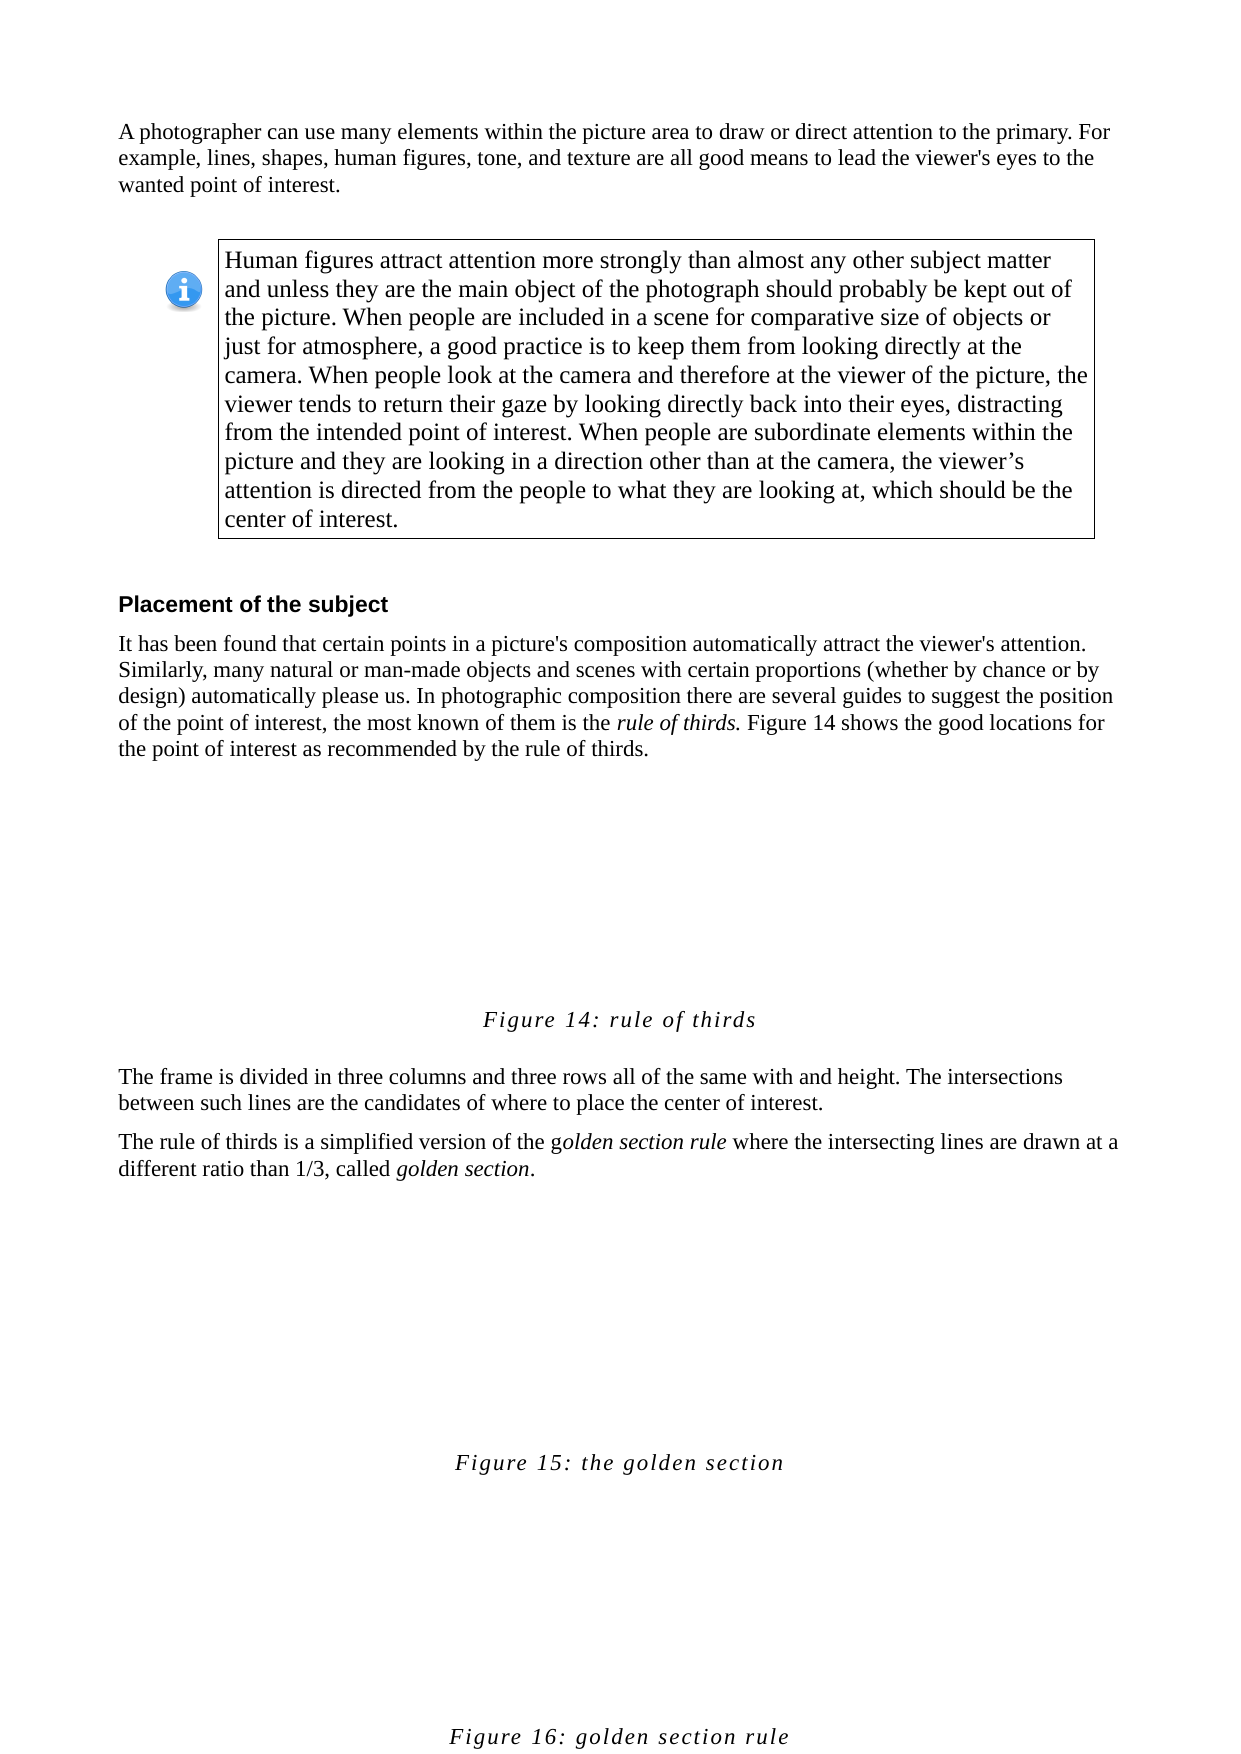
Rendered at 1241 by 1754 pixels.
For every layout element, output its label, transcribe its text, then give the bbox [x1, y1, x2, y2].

text Figure 14: rule of thirds [305, 785, 935, 1033]
text Figure 15: the golden section [409, 1205, 831, 1476]
subtitle Placement of the subject [118, 591, 1122, 618]
text Figure 16: golden section rule [307, 1527, 933, 1749]
text [307, 1515, 933, 1527]
text The rule of thirds is a simplified version of the golden section rule where the intersecting lines are drawn at a different ratio than 1/3, called golden section. [118, 1128, 1122, 1181]
table_header [149, 239, 218, 538]
text The frame is divided in three columns and three rows all of the same with and height. The intersections between such lines are the candidates of where to place the center of interest. [118, 773, 1122, 1116]
table_header Human figures attract attention more strongly than almost any other subject matter and unless they are the main object of the photograph should probably be kept out of the picture. When people are included in a scene for comparative size of objects or just for atmosphere, a good practice is to keep them from looking directly at the camera. When people look at the camera and therefore at the viewer of the picture, the viewer tends to return their gaze by looking directly back into their eyes, distracting from the intended point of interest. When people are subordinate elements within the picture and they are looking in a direction other than at the camera, the viewer’s attention is directed from the people to what they are looking at, which should be the center of interest. [219, 240, 1094, 538]
text It has been found that certain points in a picture's composition automatically attract the viewer's attention. Similarly, many natural or man-made objects and scenes with certain proportions (whether by chance or by design) automatically please us. In photographic composition there are several guides to suggest the position of the point of interest, the most known of them is the rule of thirds. Figure 14 shows the good locations for the point of interest as recommended by the rule of thirds. [118, 629, 1122, 761]
text A photographer can use many elements within the picture area to draw or direct attention to the primary. For example, lines, shapes, human figures, tone, and texture are all good means to lead the viewer's eyes to the wanted point of interest. [118, 118, 1122, 197]
picture [163, 271, 204, 312]
